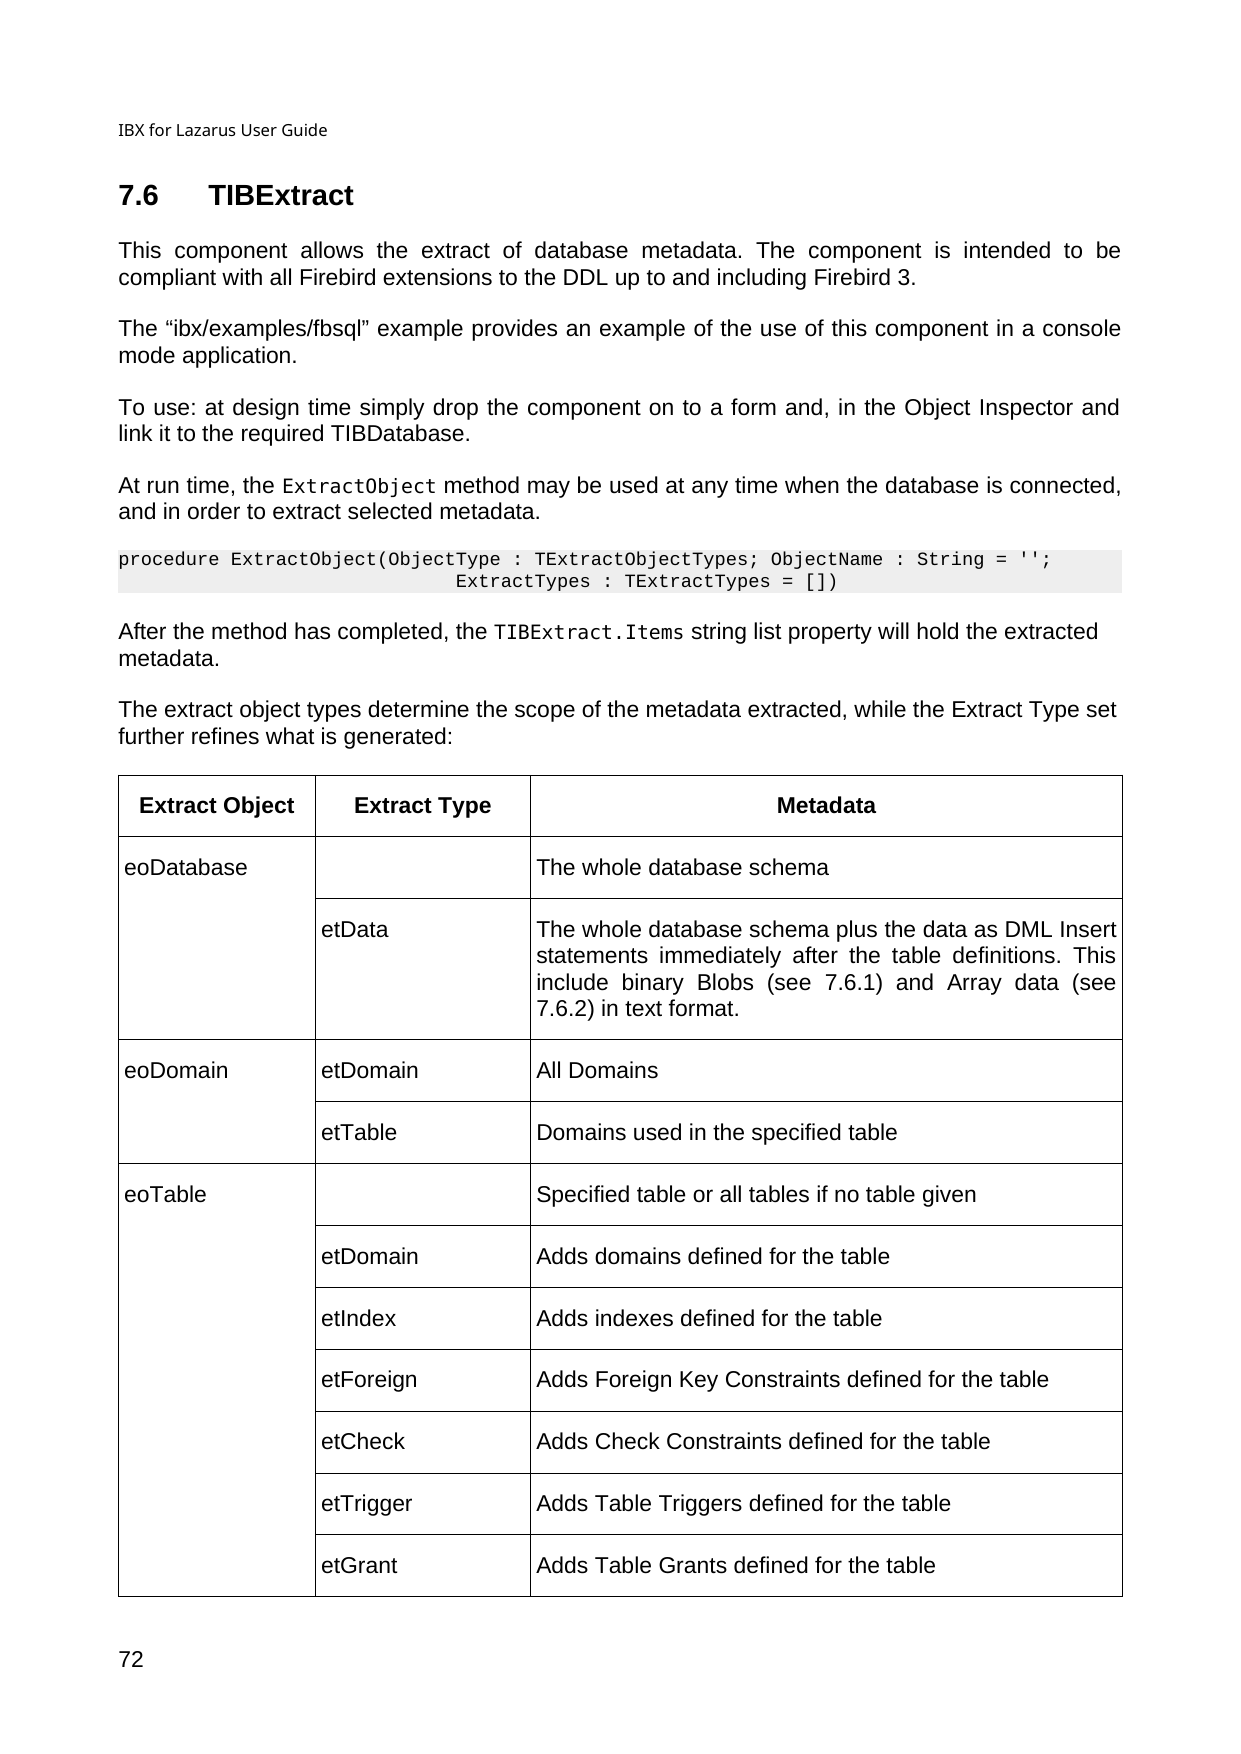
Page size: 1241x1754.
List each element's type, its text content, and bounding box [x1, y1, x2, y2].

table_cell Adds domains defined for the table [531, 1226, 1122, 1287]
table_cell [316, 1164, 530, 1225]
text At run time, the ExtractObject method may be used at any time when the database is connected, and in order to extract selected metadata. [118, 472, 1122, 524]
table_cell etDomain [316, 1226, 530, 1287]
table_cell eoDatabase [119, 837, 315, 1039]
table_cell etGrant [316, 1535, 530, 1596]
text To use: at design time simply drop the component on to a form and, in the Object Inspector and link it to the required TIBDatabase. [118, 394, 1122, 446]
table_header Metadata [531, 776, 1122, 836]
table_cell [316, 837, 530, 898]
table_cell etIndex [316, 1288, 530, 1349]
text The “ibx/examples/fbsql” example provides an example of the use of this component in a console mode application. [118, 315, 1122, 368]
subtitle TIBExtract [118, 178, 1122, 212]
table_cell Domains used in the specified table [531, 1102, 1122, 1163]
table_header Extract Object [119, 776, 315, 836]
table_cell etTable [316, 1102, 530, 1163]
table_cell etTrigger [316, 1474, 530, 1534]
table_cell Adds Foreign Key Constraints defined for the table [531, 1350, 1122, 1411]
table_cell Adds Table Triggers defined for the table [531, 1474, 1122, 1534]
table_cell All Domains [531, 1040, 1122, 1101]
table_cell etData [316, 899, 530, 1039]
text After the method has completed, the TIBExtract.Items string list property will hold the extracted metadata. [118, 618, 1122, 671]
text This component allows the extract of database metadata. The component is intended to be compliant with all Firebird extensions to the DDL up to and including Firebird 3. [118, 237, 1122, 290]
table_cell etCheck [316, 1412, 530, 1472]
table_cell The whole database schema plus the data as DML Insert statements immediately after the table definitions. This include binary Blobs (see 7.6.1) and Array data (see 7.6.2) in text format. [531, 899, 1122, 1039]
text The extract object types determine the scope of the metadata extracted, while the Extract Type set further refines what is generated: [118, 696, 1122, 749]
table_cell etDomain [316, 1040, 530, 1101]
table_cell Adds Table Grants defined for the table [531, 1535, 1122, 1596]
table_cell etForeign [316, 1350, 530, 1411]
table_cell eoDomain [119, 1040, 315, 1163]
table_cell Specified table or all tables if no table given [531, 1164, 1122, 1225]
text ExtractTypes : TExtractTypes = []) [118, 571, 1122, 593]
table_header Extract Type [316, 776, 530, 836]
table_cell The whole database schema [531, 837, 1122, 898]
table_cell eoTable [119, 1164, 315, 1596]
table_cell Adds Check Constraints defined for the table [531, 1412, 1122, 1472]
table_cell Adds indexes defined for the table [531, 1288, 1122, 1349]
text procedure ExtractObject(ObjectType : TExtractObjectTypes; ObjectName : String = ''; [118, 550, 1122, 571]
